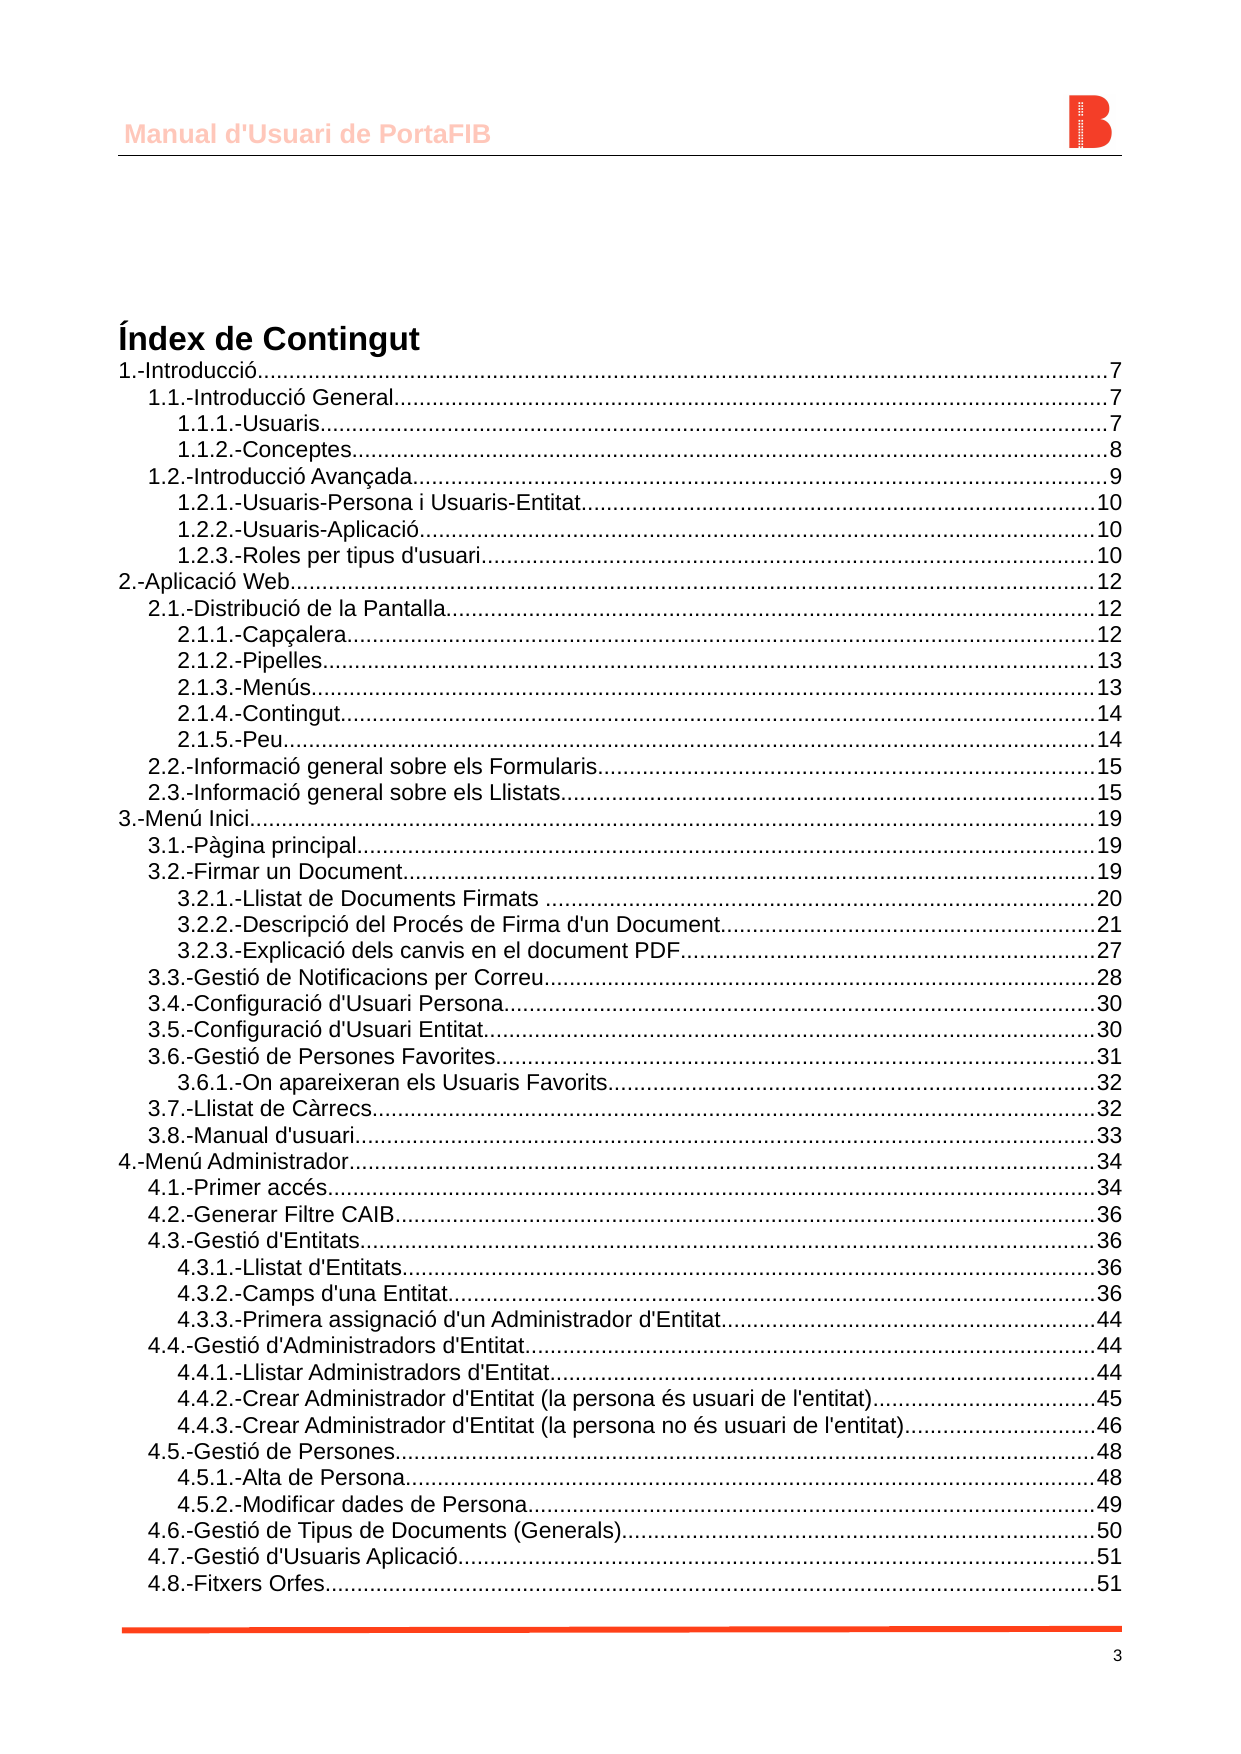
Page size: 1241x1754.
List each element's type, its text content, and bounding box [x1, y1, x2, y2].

text 2.1.2.-Pipelles 13 [177, 647, 1122, 674]
text 4.5.-Gestió de Persones 48 [148, 1438, 1122, 1464]
text 1.1.2.-Conceptes 8 [177, 436, 1122, 463]
text 3.2.1.-Llistat de Documents Firmats 20 [177, 884, 1122, 911]
text 1.2.-Introducció Avançada 9 [148, 463, 1122, 489]
text 3.5.-Configuració d'Usuari Entitat 30 [148, 1016, 1122, 1043]
text 3.-Menú Inici 19 [118, 805, 1122, 832]
text 2.1.5.-Peu 14 [177, 726, 1122, 753]
text 4.4.-Gestió d'Administradors d'Entitat 44 [148, 1332, 1122, 1359]
text 1.-Introducció 7 [118, 357, 1122, 384]
text 4.1.-Primer accés 34 [148, 1174, 1122, 1201]
text 2.3.-Informació general sobre els Llistats 15 [148, 779, 1122, 805]
text 4.5.1.-Alta de Persona 48 [177, 1464, 1122, 1491]
text 3.2.2.-Descripció del Procés de Firma d'un Document 21 [177, 911, 1122, 937]
subtitle Índex de Contingut [118, 319, 1122, 357]
text 2.1.3.-Menús 13 [177, 674, 1122, 700]
text 3.3.-Gestió de Notificacions per Correu 28 [148, 963, 1122, 990]
text 1.2.3.-Roles per tipus d'usuari 10 [177, 542, 1122, 568]
text 3.8.-Manual d'usuari 33 [148, 1122, 1122, 1148]
text 3.7.-Llistat de Càrrecs 32 [148, 1095, 1122, 1122]
text 4.8.-Fitxers Orfes 51 [148, 1570, 1122, 1596]
text 4.2.-Generar Filtre CAIB 36 [148, 1201, 1122, 1227]
text 1.2.1.-Usuaris-Persona i Usuaris-Entitat 10 [177, 489, 1122, 516]
text 1.2.2.-Usuaris-Aplicació 10 [177, 516, 1122, 542]
text 2.1.4.-Contingut 14 [177, 700, 1122, 726]
text 1.1.-Introducció General 7 [148, 384, 1122, 410]
text 3.2.3.-Explicació dels canvis en el document PDF 27 [177, 937, 1122, 963]
text 2.-Aplicació Web 12 [118, 568, 1122, 594]
text 3.6.-Gestió de Persones Favorites 31 [148, 1043, 1122, 1069]
text 4.7.-Gestió d'Usuaris Aplicació 51 [148, 1543, 1122, 1570]
picture [1063, 94, 1117, 150]
text 2.2.-Informació general sobre els Formularis 15 [148, 753, 1122, 779]
text 2.1.1.-Capçalera 12 [177, 621, 1122, 647]
text 3.4.-Configuració d'Usuari Persona 30 [148, 990, 1122, 1016]
text 4.4.3.-Crear Administrador d'Entitat (la persona no és usuari de l'entitat) 46 [177, 1412, 1122, 1438]
text 4.3.-Gestió d'Entitats 36 [148, 1227, 1122, 1253]
text 4.5.2.-Modificar dades de Persona 49 [177, 1491, 1122, 1517]
text 4.3.3.-Primera assignació d'un Administrador d'Entitat 44 [177, 1306, 1122, 1332]
text 4.4.1.-Llistar Administradors d'Entitat 44 [177, 1359, 1122, 1385]
text 3.1.-Pàgina principal 19 [148, 832, 1122, 858]
text 4.4.2.-Crear Administrador d'Entitat (la persona és usuari de l'entitat) 45 [177, 1385, 1122, 1412]
text 4.3.2.-Camps d'una Entitat 36 [177, 1280, 1122, 1306]
text 1.1.1.-Usuaris 7 [177, 410, 1122, 436]
text 4.3.1.-Llistat d'Entitats 36 [177, 1253, 1122, 1280]
text 4.6.-Gestió de Tipus de Documents (Generals) 50 [148, 1517, 1122, 1543]
text 2.1.-Distribució de la Pantalla 12 [148, 594, 1122, 621]
text 3.2.-Firmar un Document 19 [148, 858, 1122, 884]
text 4.-Menú Administrador 34 [118, 1148, 1122, 1174]
text 3.6.1.-On apareixeran els Usuaris Favorits 32 [177, 1069, 1122, 1095]
